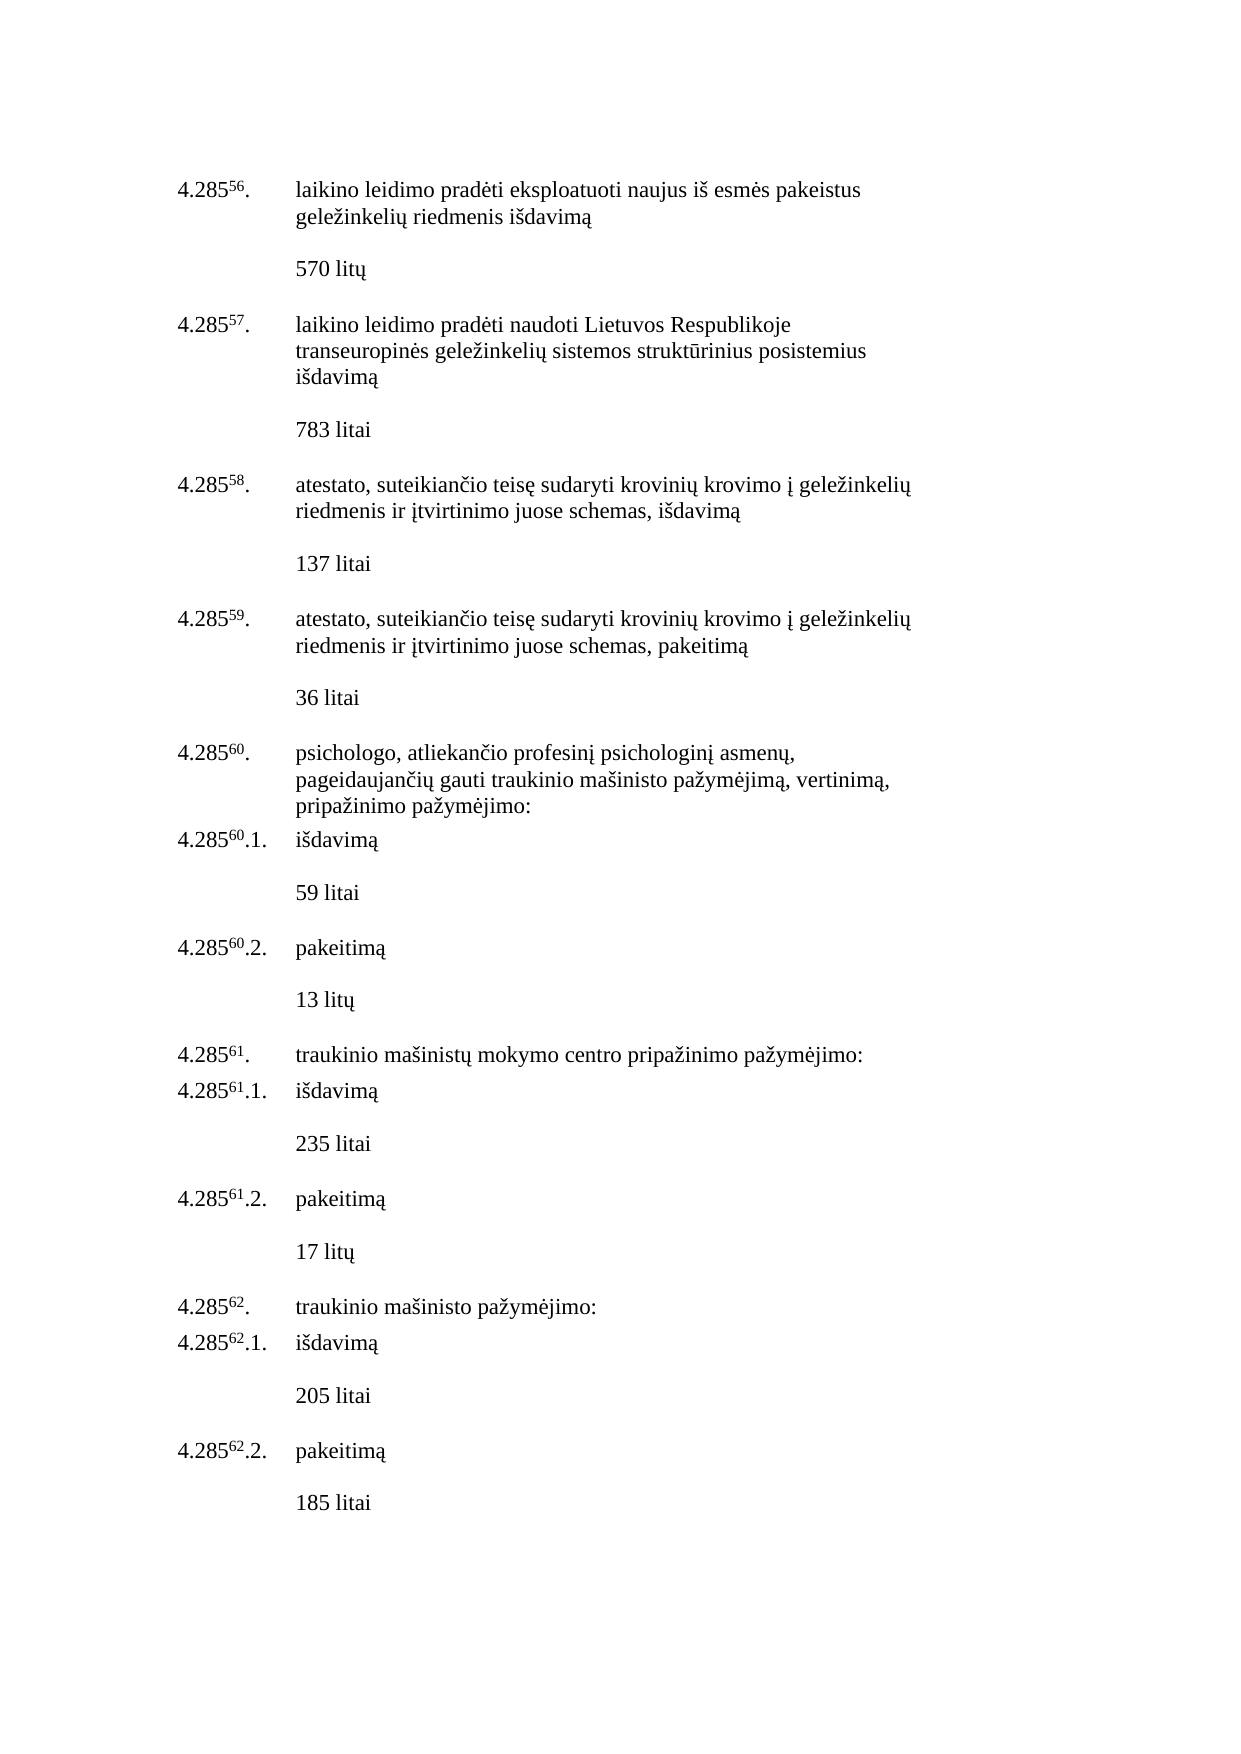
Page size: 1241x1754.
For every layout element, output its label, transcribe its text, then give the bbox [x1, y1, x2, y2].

text 4.28562.2. pakeitimą 185 litai [177, 1437, 930, 1516]
text 4.28558. atestato, suteikiančio teisę sudaryti krovinių krovimo į geležinkelių [177, 471, 930, 497]
text riedmenis ir įtvirtinimo juose schemas, išdavimą 137 litai [177, 497, 930, 577]
text 4.28556. laikino leidimo pradėti eksploatuoti naujus iš esmės pakeistus [177, 176, 930, 203]
text 4.28561.2. pakeitimą 17 litų [177, 1185, 930, 1264]
text 4.28559. atestato, suteikiančio teisę sudaryti krovinių krovimo į geležinkelių [177, 605, 930, 632]
text riedmenis ir įtvirtinimo juose schemas, pakeitimą 36 litai [177, 632, 930, 711]
text transeuropinės geležinkelių sistemos struktūrinius posistemius [177, 337, 930, 363]
text 4.28560.2. pakeitimą 13 litų [177, 934, 930, 1013]
text 4.28562. traukinio mašinisto pažymėjimo: [177, 1293, 930, 1319]
text 4.28561.1. išdavimą 235 litai [177, 1077, 930, 1156]
text 4.28562.1. išdavimą 205 litai [177, 1329, 930, 1408]
text 4.28557. laikino leidimo pradėti naudoti Lietuvos Respublikoje [177, 311, 930, 337]
text pageidaujančių gauti traukinio mašinisto pažymėjimą, vertinimą, [177, 766, 930, 792]
text geležinkelių riedmenis išdavimą 570 litų [177, 203, 930, 282]
text 4.28560. psichologo, atliekančio profesinį psichologinį asmenų, [177, 739, 930, 766]
text 4.28560.1. išdavimą 59 litai [177, 826, 930, 905]
text 4.28561. traukinio mašinistų mokymo centro pripažinimo pažymėjimo: [177, 1041, 930, 1068]
text išdavimą 783 litai [177, 363, 930, 442]
text pripažinimo pažymėjimo: [177, 792, 930, 818]
